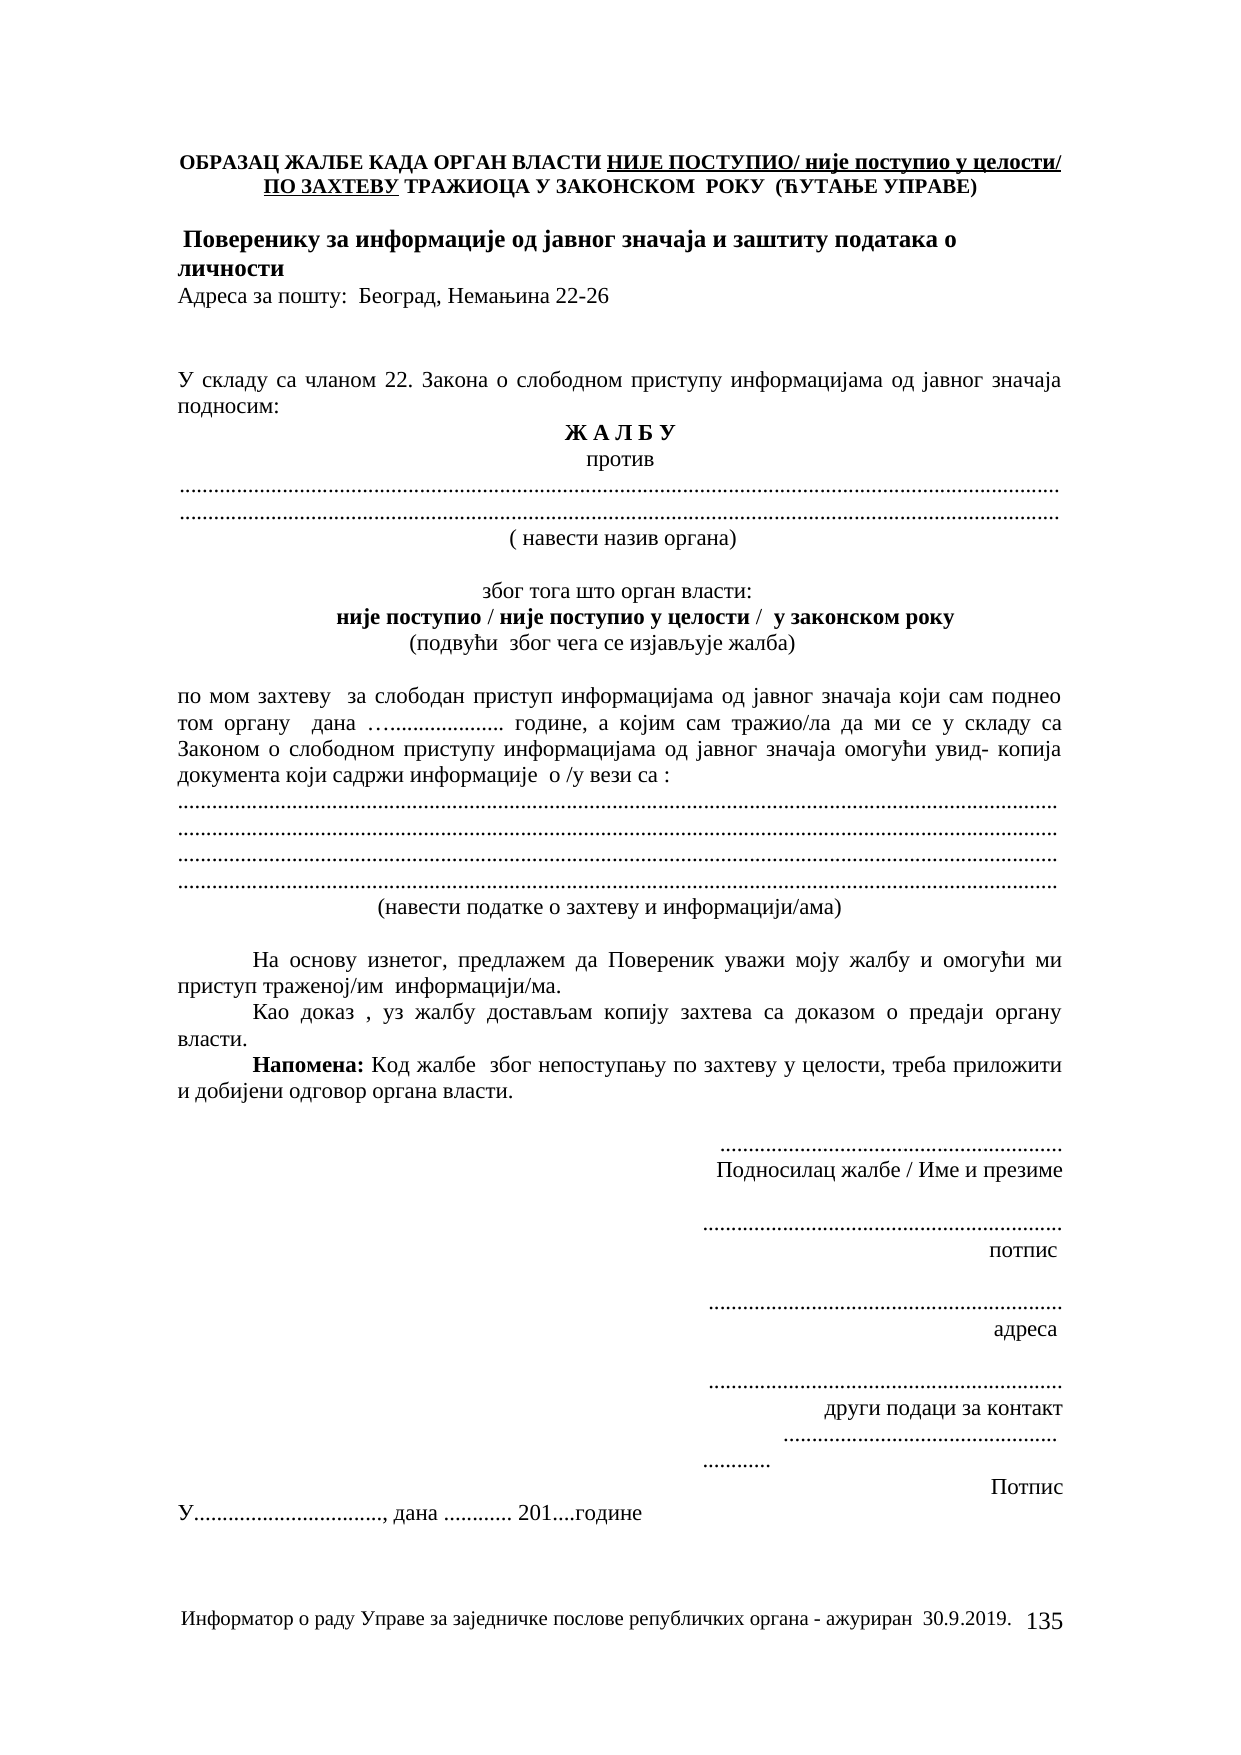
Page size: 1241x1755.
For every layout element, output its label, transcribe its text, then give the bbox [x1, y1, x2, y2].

text У................................., дана ............ 201....године [177, 1499, 1063, 1526]
text због тога што орган власти: [177, 577, 1063, 603]
text ОБРАЗАЦ ЖАЛБЕ КАДА ОРГАН ВЛАСТИ НИЈЕ ПОСТУПИО/ није поступио у целости/ ПО ЗАХТЕВУ ТРАЖИОЦА У ЗАКОНСКОМ РОКУ (ЋУТАЊЕ УПРАВЕ) [177, 148, 1063, 198]
text Напомена: Код жалбе због непоступању по захтеву у целости, треба приложити и добијени одговор органа власти. [177, 1051, 1063, 1104]
text није поступио / није поступио у целости / у законском року [227, 603, 1063, 629]
text Подносилац жалбе / Име и презиме [702, 1157, 1063, 1183]
text На основу изнетог, предлажем да Повереник уважи моју жалбу и омогући ми приступ траженој/им информацији/ма. [177, 946, 1063, 998]
text ( навести назив органа) [177, 524, 1063, 550]
text .............................................................. други подаци за контакт [302, 1367, 1063, 1420]
text .......................................................................................................................................................... [177, 867, 1063, 893]
text .......................................................................................................................................................... [177, 788, 1063, 814]
text .......................................................................................................................................................... [177, 471, 1063, 498]
text .......................................................................................................................................................... [177, 814, 1063, 840]
text .......................................................................................................................................................... [177, 840, 1063, 867]
text Адреса за пошту: Београд, Немањина 22-26 [177, 282, 1063, 308]
text .............................................................. адреса [302, 1288, 1063, 1341]
text ............................................................... потпис [702, 1209, 1063, 1262]
text ............................................................ [177, 1420, 1063, 1473]
text Ж А Л Б У [177, 419, 1063, 445]
text У складу са чланом 22. Закона о слободном приступу информацијама од јавног значаја подносим: [177, 366, 1063, 419]
text по мом захтеву за слободан приступ информацијама од јавног значаја који сам поднео том органу дана ….................... године, а којим сам тражио/ла да ми се у складу са Законом о слободном приступу информацијама од јавног значаја омогући увид- копија документа који садржи информације о /у вези са : [177, 682, 1063, 788]
text против [177, 445, 1063, 471]
text (навести податке о захтеву и информацији/ама) [177, 893, 1063, 919]
text .......................................................................................................................................................... [177, 498, 1063, 524]
text ............................................................ [702, 1130, 1063, 1157]
text Потпис [702, 1473, 1063, 1499]
text Повереникy за информације од јавног значаја и заштиту података о личности [177, 224, 1063, 282]
text (подвући због чега се изјављује жалба) [215, 629, 1063, 656]
text Као доказ , уз жалбу достављам копију захтева са доказом о предаји органу власти. [177, 998, 1063, 1051]
